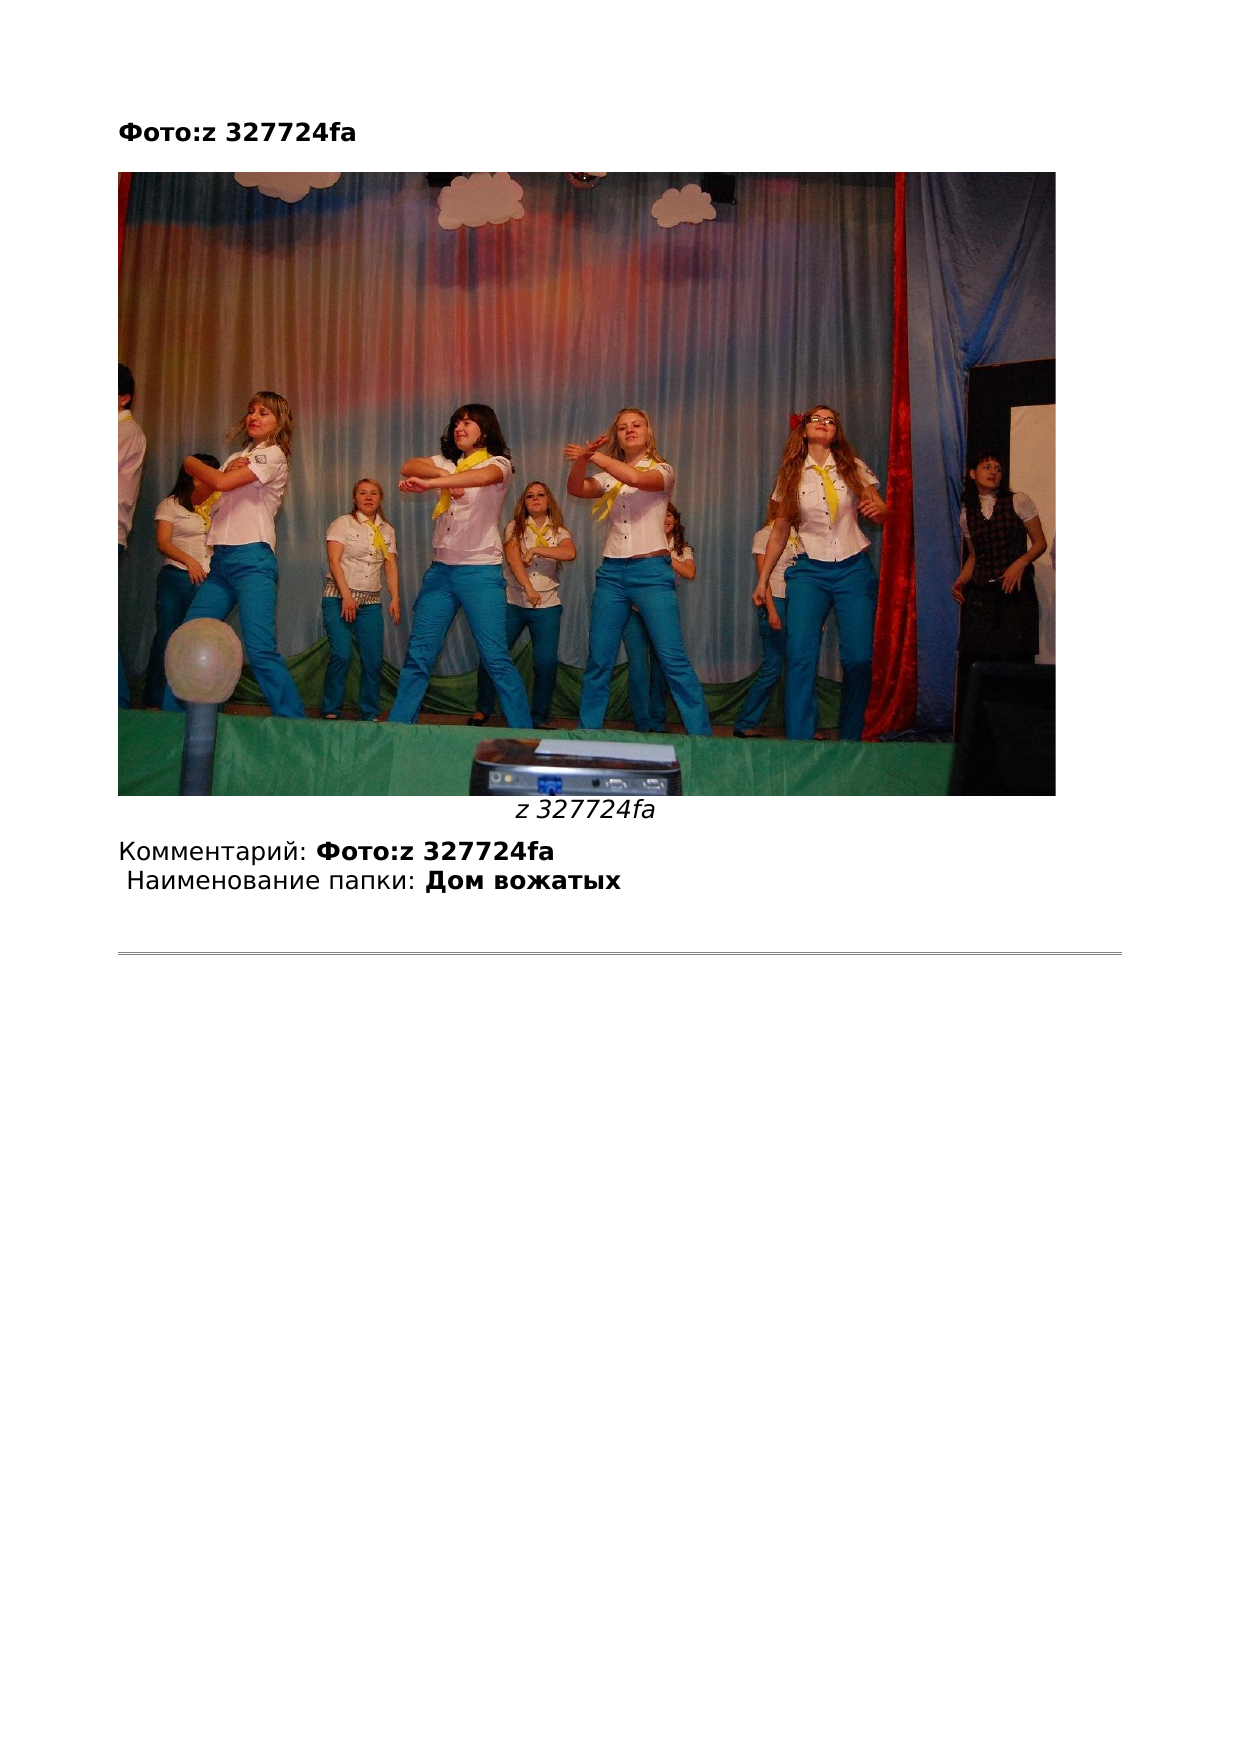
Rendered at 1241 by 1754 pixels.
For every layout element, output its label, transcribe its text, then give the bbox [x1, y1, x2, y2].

text z 327724fa [118, 796, 1056, 825]
subtitle Фото:z 327724fa [118, 118, 1122, 147]
picture [118, 172, 1056, 796]
text Комментарий: Фото:z 327724fa Наименование папки: Дом вожатых [118, 837, 1122, 925]
